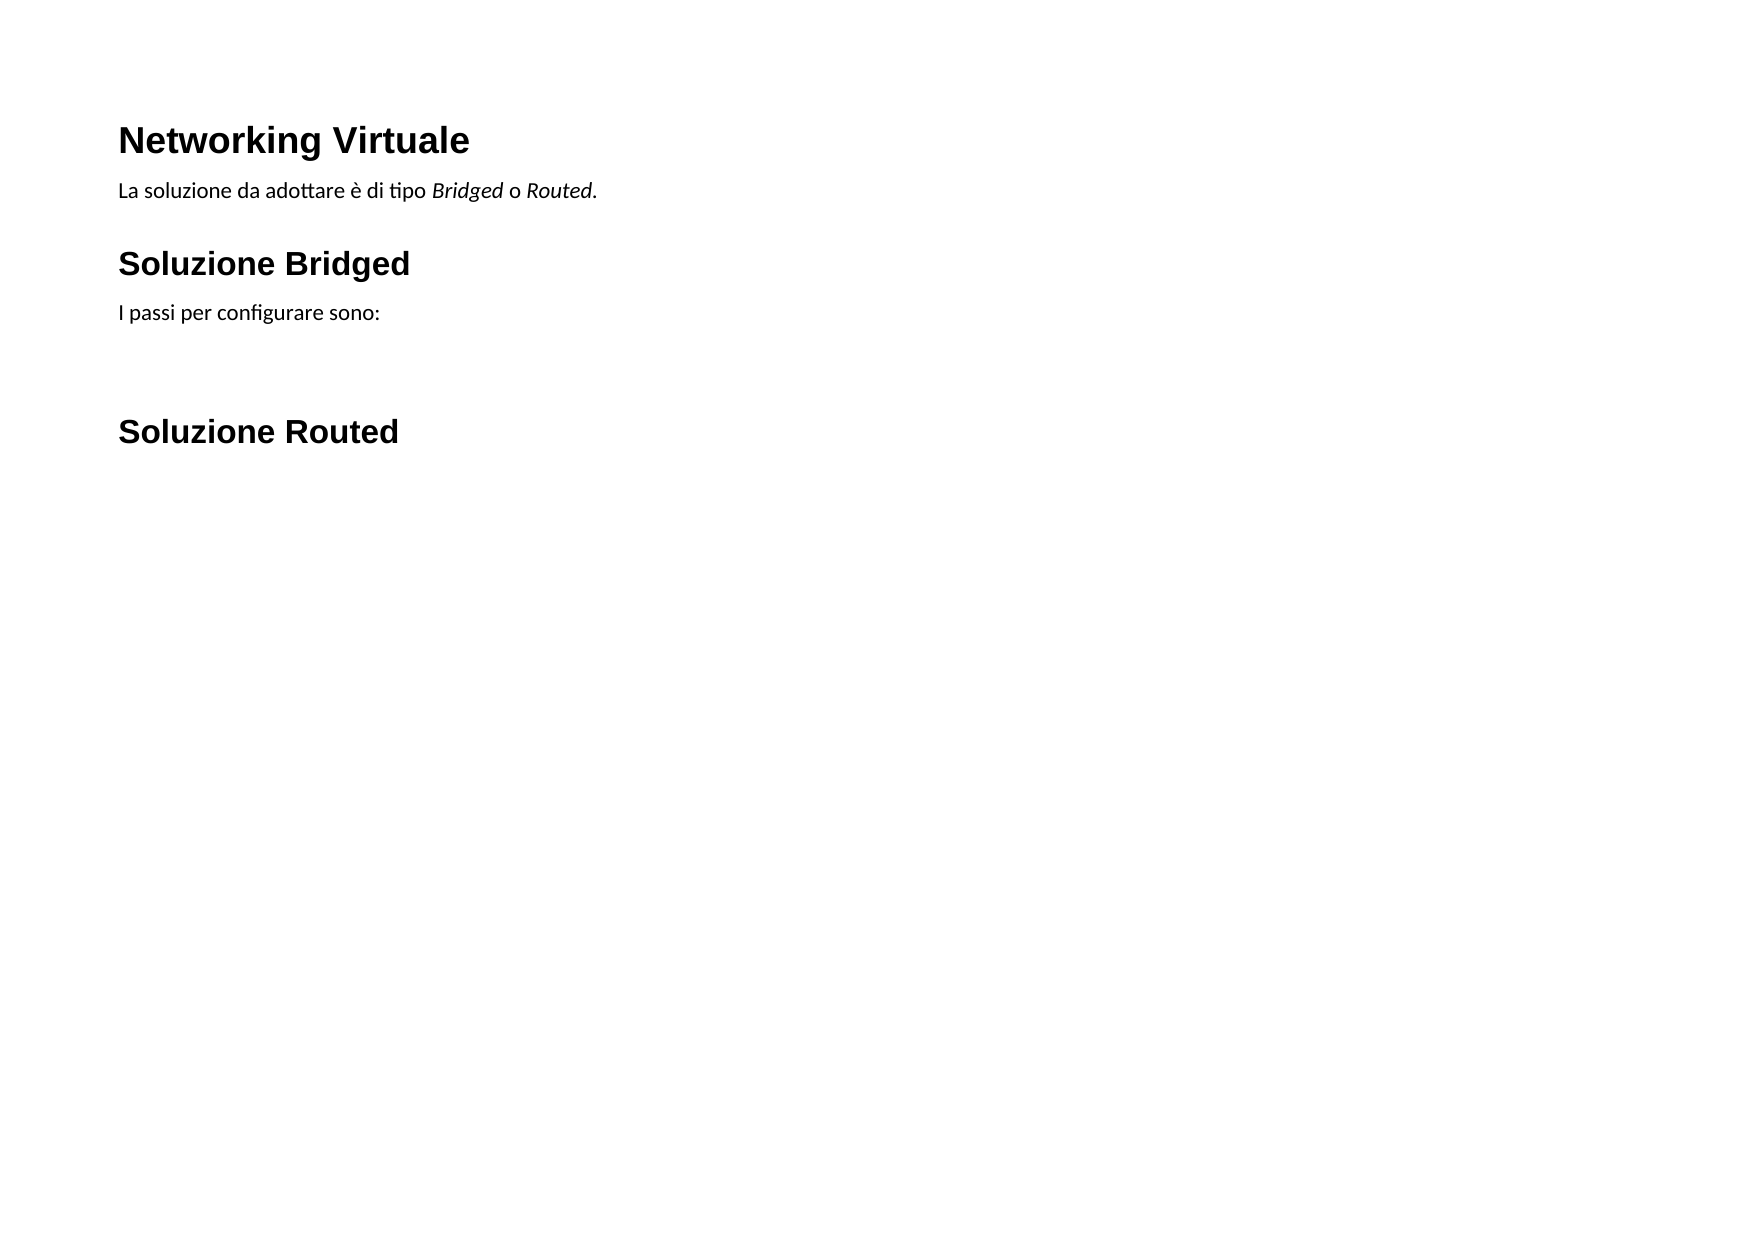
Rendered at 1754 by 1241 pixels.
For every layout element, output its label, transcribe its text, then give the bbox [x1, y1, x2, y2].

subtitle Networking Virtuale [118, 118, 1606, 161]
subtitle Soluzione Bridged [118, 244, 1606, 282]
text I passi per configurare sono: [118, 298, 1606, 326]
text La soluzione da adottare è di tipo Bridged o Routed. [118, 177, 1606, 205]
subtitle Soluzione Routed [118, 412, 1606, 450]
